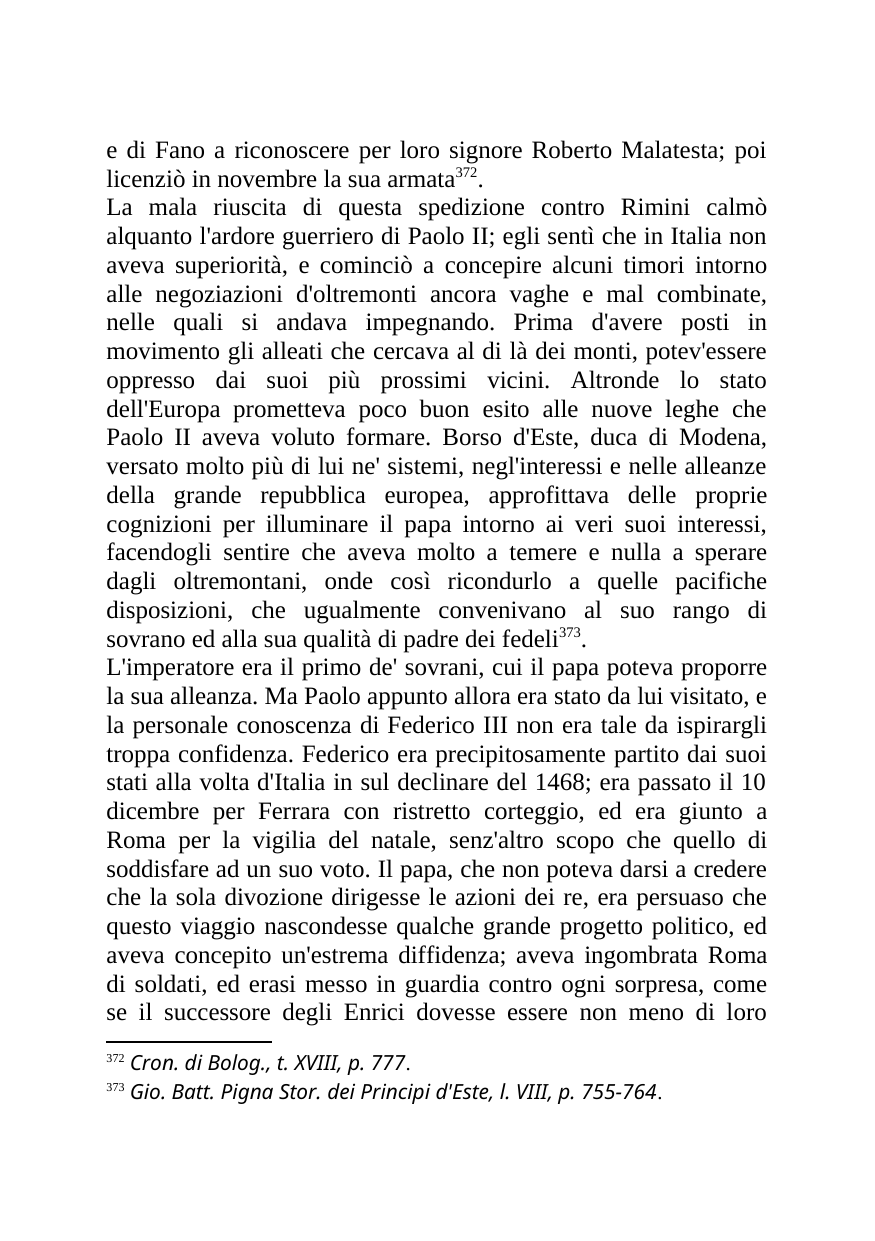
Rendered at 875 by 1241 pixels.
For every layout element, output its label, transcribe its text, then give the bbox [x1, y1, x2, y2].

text Gio. Batt. Pigna Stor. dei Principi d'Este, l. VIII, p. 755-764. [106, 1077, 768, 1105]
text La mala riuscita di questa spedizione contro Rimini calmò alquanto l'ardore guerriero di Paolo II; egli sentì che in Italia non aveva superiorità, e cominciò a concepire alcuni timori intorno alle negoziazioni d'oltremonti ancora vaghe e mal combinate, nelle quali si andava impegnando. Prima d'avere posti in movimento gli alleati che cercava al di là dei monti, potev'essere oppresso dai suoi più prossimi vicini. Altronde lo stato dell'Europa prometteva poco buon esito alle nuove leghe che Paolo II aveva voluto formare. Borso d'Este, duca di Modena, versato molto più di lui ne' sistemi, negl'interessi e nelle alleanze della grande repubblica europea, approfittava delle proprie cognizioni per illuminare il papa intorno ai veri suoi interessi, facendogli sentire che aveva molto a temere e nulla a sperare dagli oltremontani, onde così ricondurlo a quelle pacifiche disposizioni, che ugualmente convenivano al suo rango di sovrano ed alla sua qualità di padre dei fedeli. [106, 192, 768, 652]
text L'imperatore era il primo de' sovrani, cui il papa poteva proporre la sua alleanza. Ma Paolo appunto allora era stato da lui visitato, e la personale conoscenza di Federico III non era tale da ispirargli troppa confidenza. Federico era precipitosamente partito dai suoi stati alla volta d'Italia in sul declinare del 1468; era passato il 10 dicembre per Ferrara con ristretto corteggio, ed era giunto a Roma per la vigilia del natale, senz'altro scopo che quello di soddisfare ad un suo voto. Il papa, che non poteva darsi a credere che la sola divozione dirigesse le azioni dei re, era persuaso che questo viaggio nascondesse qualche grande progetto politico, ed aveva concepito un'estrema diffidenza; aveva ingombrata Roma di soldati, ed erasi messo in guardia contro ogni sorpresa, come se il successore degli Enrici dovesse essere non meno di loro [106, 652, 768, 1026]
text e di Fano a riconoscere per loro signore Roberto Malatesta; poi licenziò in novembre la sua armata. [106, 135, 768, 192]
text Cron. di Bolog., t. XVIII, p. 777. [106, 1048, 768, 1077]
